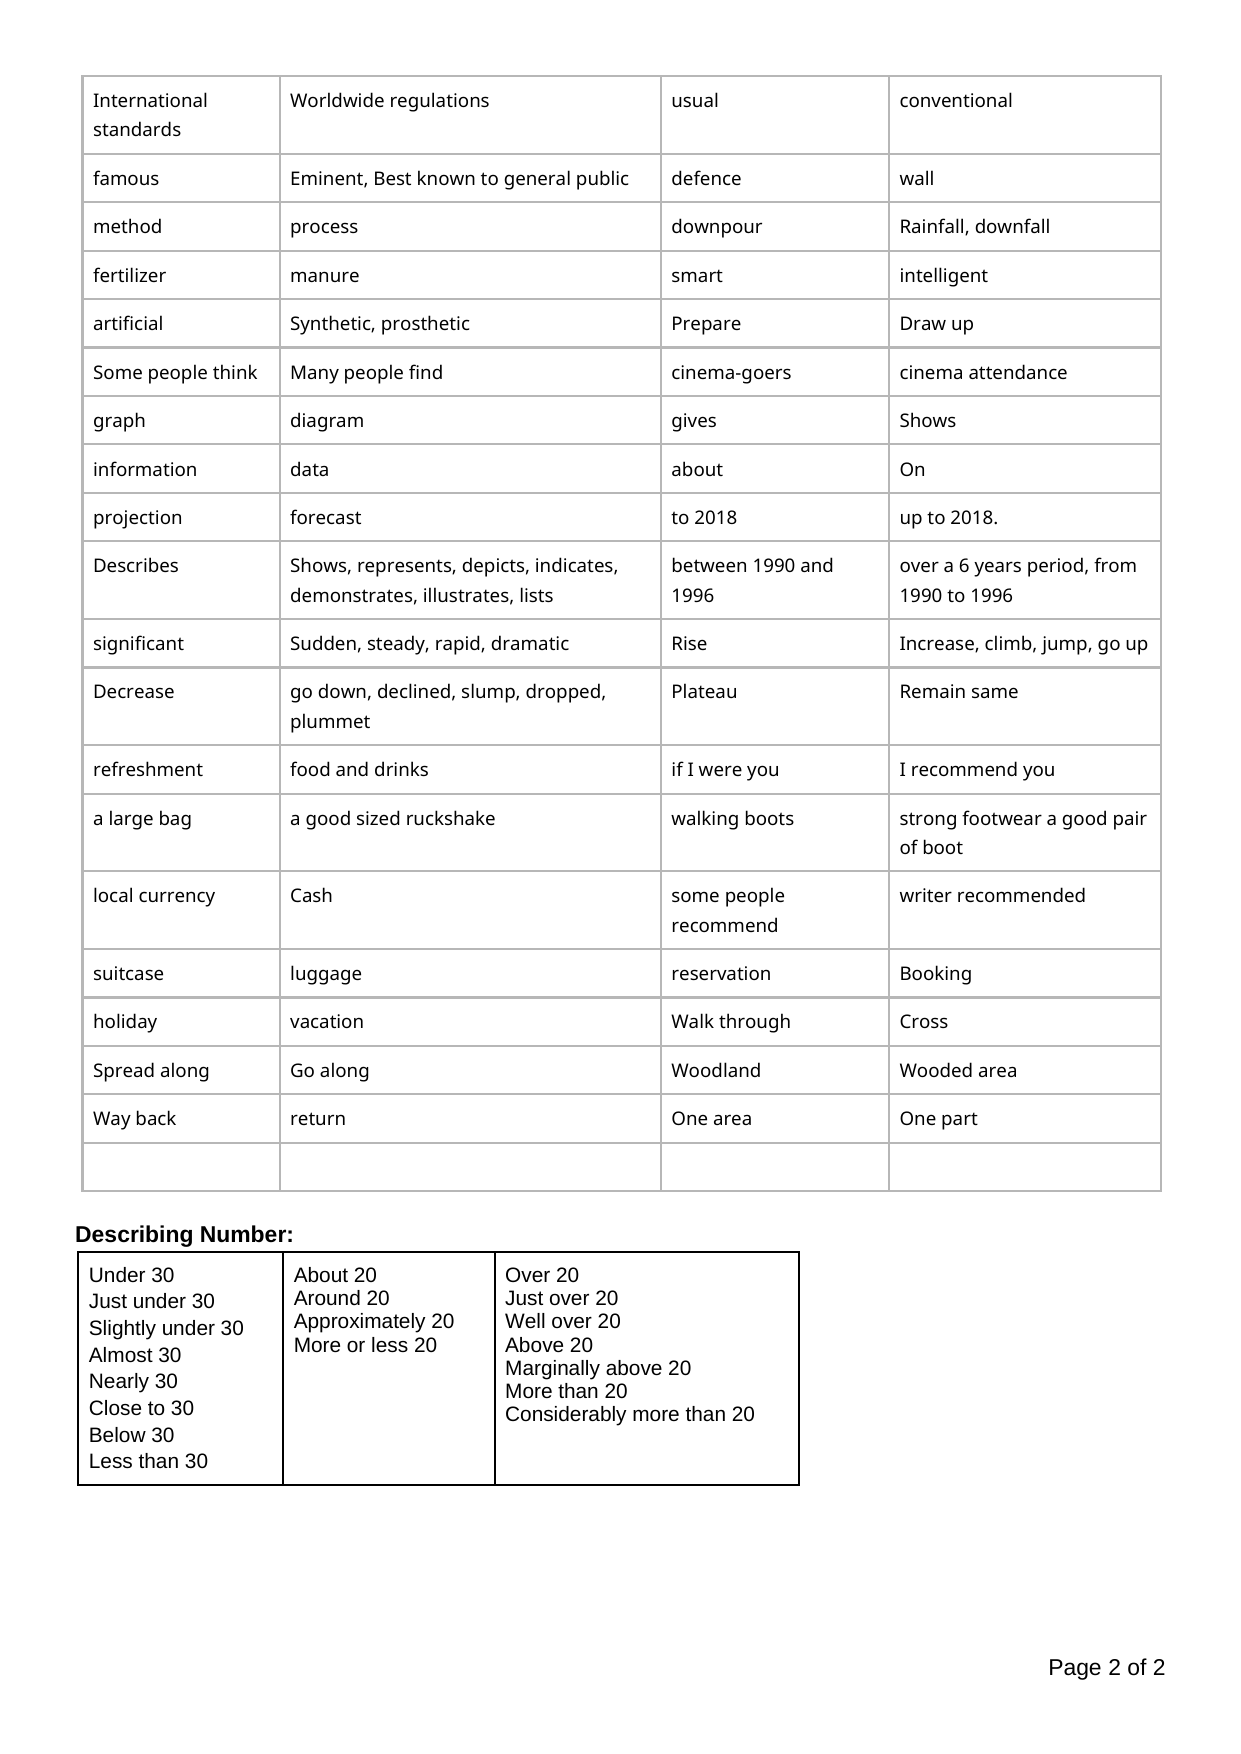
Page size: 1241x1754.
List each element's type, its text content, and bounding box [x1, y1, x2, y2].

table_cell return [281, 1095, 660, 1142]
table_cell over a 6 years period, from 1990 to 1996 [890, 542, 1160, 618]
table_cell graph [84, 397, 279, 443]
table_cell diagram [281, 397, 660, 443]
table_cell smart [662, 252, 888, 298]
table_cell Many people find [281, 349, 660, 395]
table_cell significant [84, 620, 279, 666]
table_cell Draw up [890, 300, 1160, 346]
table_cell Shows, represents, depicts, indicates, demonstrates, illustrates, lists [281, 542, 660, 618]
table_cell cinema-goers [662, 349, 888, 395]
table_cell [662, 1144, 888, 1190]
table_cell downpour [662, 203, 888, 249]
table_cell intelligent [890, 252, 1160, 298]
table_cell [281, 1144, 660, 1190]
table_cell holiday [84, 999, 279, 1045]
table_cell Plateau [662, 669, 888, 744]
table_cell Shows [890, 397, 1160, 443]
table_header About 20 Around 20 Approximately 20 More or less 20 [284, 1253, 494, 1484]
table_cell method [84, 203, 279, 249]
table_cell data [281, 445, 660, 492]
table_cell some people recommend [662, 872, 888, 948]
table_cell process [281, 203, 660, 249]
table_cell a good sized ruckshake [281, 795, 660, 870]
table_cell vacation [281, 999, 660, 1045]
table_header Under 30 Just under 30 Slightly under 30 Almost 30 Nearly 30 Close to 30 Below 30 Less than 30 [79, 1253, 282, 1484]
table_cell reservation [662, 950, 888, 996]
table_cell information [84, 445, 279, 492]
table_cell One part [890, 1095, 1160, 1142]
table_cell between 1990 and 1996 [662, 542, 888, 618]
table_cell strong footwear a good pair of boot [890, 795, 1160, 870]
table_cell I recommend you [890, 746, 1160, 792]
table_cell Spread along [84, 1047, 279, 1093]
table_cell Increase, climb, jump, go up [890, 620, 1160, 666]
table_cell Wooded area [890, 1047, 1160, 1093]
table_cell [890, 1144, 1160, 1190]
table_cell writer recommended [890, 872, 1160, 948]
table_cell fertilizer [84, 252, 279, 298]
table_cell a large bag [84, 795, 279, 870]
table_cell Rise [662, 620, 888, 666]
table_cell Sudden, steady, rapid, dramatic [281, 620, 660, 666]
table_cell up to 2018. [890, 494, 1160, 540]
table_cell Remain same [890, 669, 1160, 744]
table_cell International standards [84, 77, 279, 153]
table_cell One area [662, 1095, 888, 1142]
table_cell to 2018 [662, 494, 888, 540]
table_cell artificial [84, 300, 279, 346]
table_cell local currency [84, 872, 279, 948]
table_cell defence [662, 155, 888, 201]
table_cell Prepare [662, 300, 888, 346]
table_cell Way back [84, 1095, 279, 1142]
table_cell cinema attendance [890, 349, 1160, 395]
table_cell luggage [281, 950, 660, 996]
table_cell Woodland [662, 1047, 888, 1093]
table_cell Go along [281, 1047, 660, 1093]
table_cell famous [84, 155, 279, 201]
table_cell Eminent, Best known to general public [281, 155, 660, 201]
table_cell Describes [84, 542, 279, 618]
table_header Over 20 Just over 20 Well over 20 Above 20 Marginally above 20 More than 20 Considerably more than 20 [496, 1253, 798, 1484]
table_cell walking boots [662, 795, 888, 870]
table_cell go down, declined, slump, dropped, plummet [281, 669, 660, 744]
table_cell suitcase [84, 950, 279, 996]
table_cell Cash [281, 872, 660, 948]
table_cell forecast [281, 494, 660, 540]
table_cell Cross [890, 999, 1160, 1045]
table_cell Some people think [84, 349, 279, 395]
table_cell if I were you [662, 746, 888, 792]
table_cell usual [662, 77, 888, 153]
table_cell wall [890, 155, 1160, 201]
table_cell Walk through [662, 999, 888, 1045]
table_cell projection [84, 494, 279, 540]
table_cell about [662, 445, 888, 492]
table_cell refreshment [84, 746, 279, 792]
table_cell food and drinks [281, 746, 660, 792]
table_cell conventional [890, 77, 1160, 153]
table_cell manure [281, 252, 660, 298]
table_cell Synthetic, prosthetic [281, 300, 660, 346]
table_cell On [890, 445, 1160, 492]
table_cell Rainfall, downfall [890, 203, 1160, 249]
table_cell Booking [890, 950, 1160, 996]
table_cell gives [662, 397, 888, 443]
table_cell [84, 1144, 279, 1190]
table_cell Worldwide regulations [281, 77, 660, 153]
table_cell Decrease [84, 669, 279, 744]
text Describing Number: [75, 1222, 1165, 1247]
